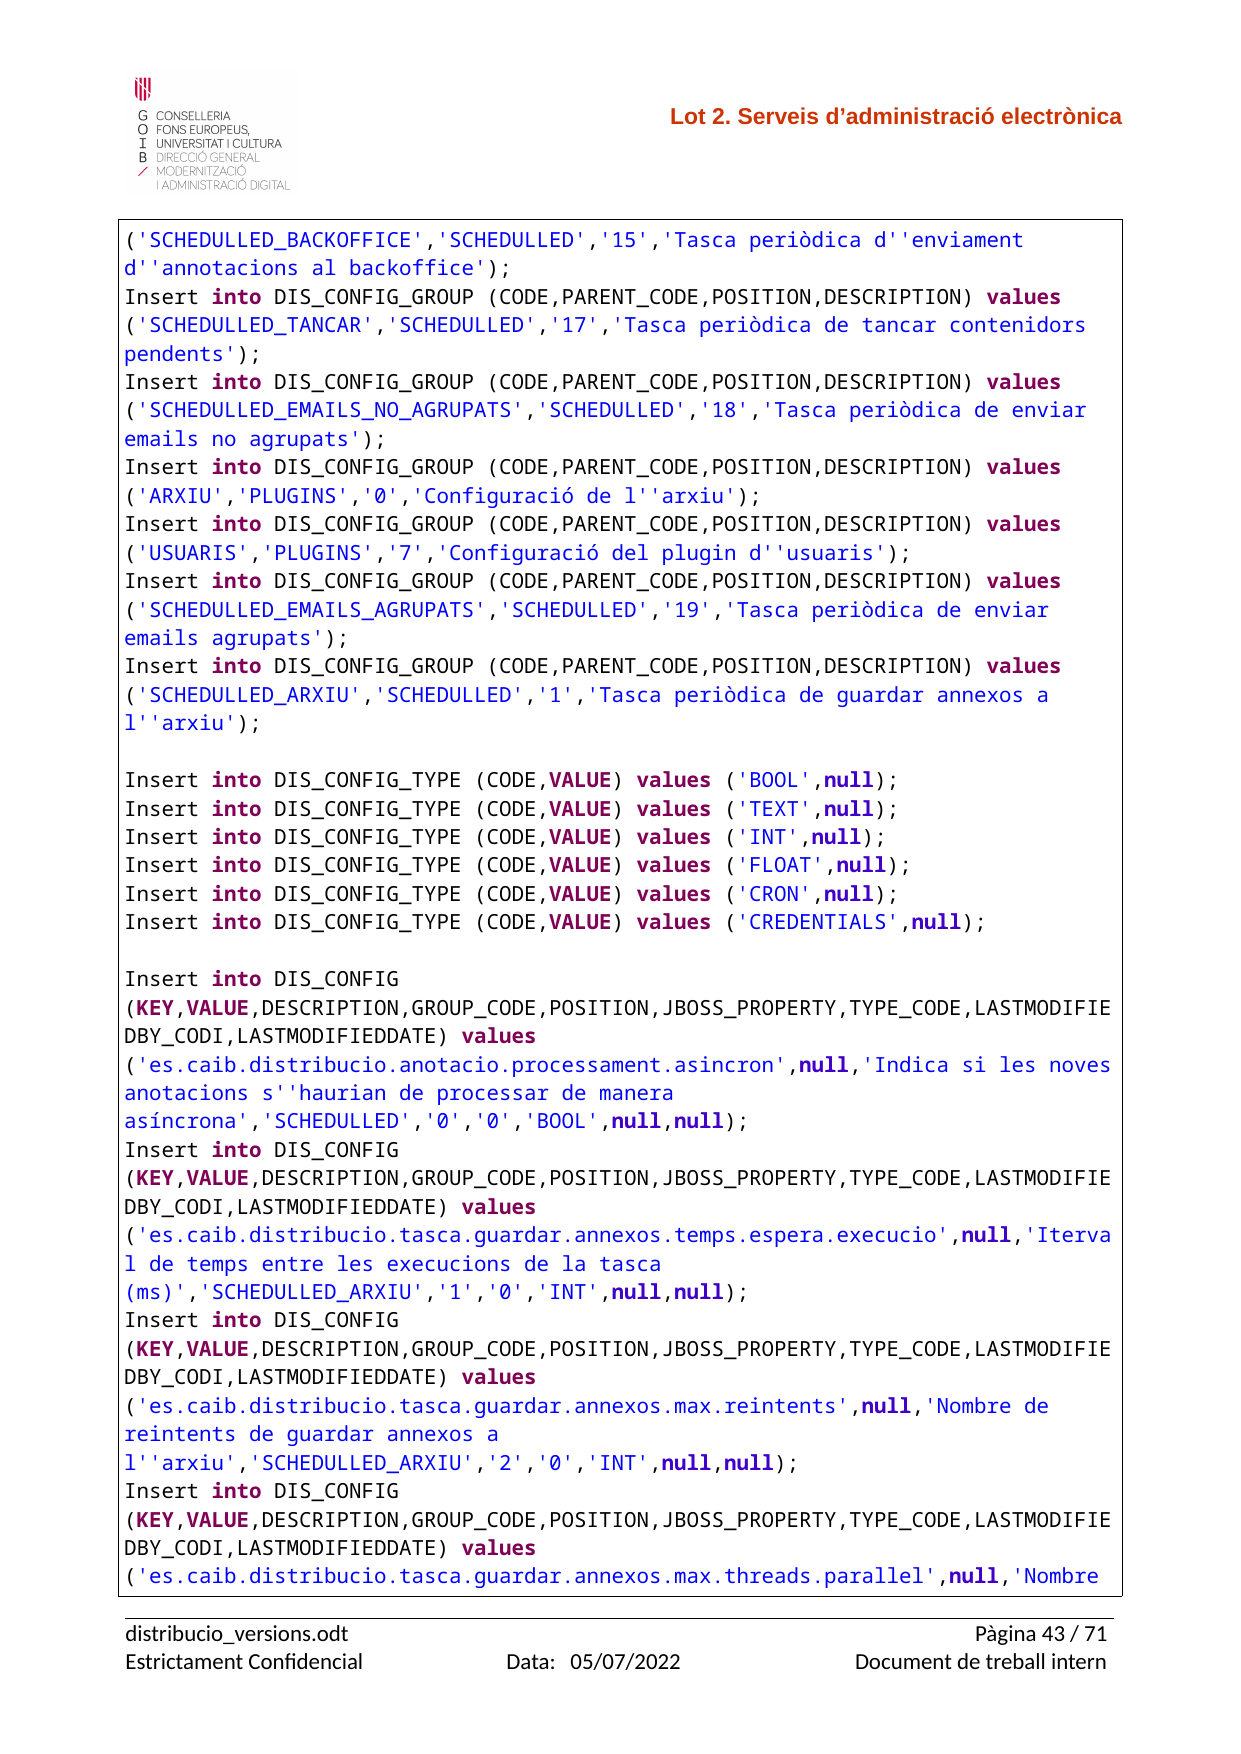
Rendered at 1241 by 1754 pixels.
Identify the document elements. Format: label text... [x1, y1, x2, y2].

table_header ('SCHEDULLED_BACKOFFICE','SCHEDULLED','15','Tasca periòdica d''enviament d''annotacions al backoffice'); Insert into DIS_CONFIG_GROUP (CODE,PARENT_CODE,POSITION,DESCRIPTION) values ('SCHEDULLED_TANCAR','SCHEDULLED','17','Tasca periòdica de tancar contenidors pendents'); Insert into DIS_CONFIG_GROUP (CODE,PARENT_CODE,POSITION,DESCRIPTION) values ('SCHEDULLED_EMAILS_NO_AGRUPATS','SCHEDULLED','18','Tasca periòdica de enviar emails no agrupats'); Insert into DIS_CONFIG_GROUP (CODE,PARENT_CODE,POSITION,DESCRIPTION) values ('ARXIU','PLUGINS','0','Configuració de l''arxiu'); Insert into DIS_CONFIG_GROUP (CODE,PARENT_CODE,POSITION,DESCRIPTION) values ('USUARIS','PLUGINS','7','Configuració del plugin d''usuaris'); Insert into DIS_CONFIG_GROUP (CODE,PARENT_CODE,POSITION,DESCRIPTION) values ('SCHEDULLED_EMAILS_AGRUPATS','SCHEDULLED','19','Tasca periòdica de enviar emails agrupats'); Insert into DIS_CONFIG_GROUP (CODE,PARENT_CODE,POSITION,DESCRIPTION) values ('SCHEDULLED_ARXIU','SCHEDULLED','1','Tasca periòdica de guardar annexos a l''arxiu'); Insert into DIS_CONFIG_TYPE (CODE,VALUE) values ('BOOL',null); Insert into DIS_CONFIG_TYPE (CODE,VALUE) values ('TEXT',null); Insert into DIS_CONFIG_TYPE (CODE,VALUE) values ('INT',null); Insert into DIS_CONFIG_TYPE (CODE,VALUE) values ('FLOAT',null); Insert into DIS_CONFIG_TYPE (CODE,VALUE) values ('CRON',null); Insert into DIS_CONFIG_TYPE (CODE,VALUE) values ('CREDENTIALS',null); Insert into DIS_CONFIG (KEY,VALUE,DESCRIPTION,GROUP_CODE,POSITION,JBOSS_PROPERTY,TYPE_CODE,LASTMODIFIEDBY_CODI,LASTMODIFIEDDATE) values ('es.caib.distribucio.anotacio.processament.asincron',null,'Indica si les noves anotacions s''haurian de processar de manera asíncrona','SCHEDULLED','0','0','BOOL',null,null); Insert into DIS_CONFIG (KEY,VALUE,DESCRIPTION,GROUP_CODE,POSITION,JBOSS_PROPERTY,TYPE_CODE,LASTMODIFIEDBY_CODI,LASTMODIFIEDDATE) values ('es.caib.distribucio.tasca.guardar.annexos.temps.espera.execucio',null,'Iterval de temps entre les execucions de la tasca (ms)','SCHEDULLED_ARXIU','1','0','INT',null,null); Insert into DIS_CONFIG (KEY,VALUE,DESCRIPTION,GROUP_CODE,POSITION,JBOSS_PROPERTY,TYPE_CODE,LASTMODIFIEDBY_CODI,LASTMODIFIEDDATE) values ('es.caib.distribucio.tasca.guardar.annexos.max.reintents',null,'Nombre de reintents de guardar annexos a l''arxiu','SCHEDULLED_ARXIU','2','0','INT',null,null); Insert into DIS_CONFIG (KEY,VALUE,DESCRIPTION,GROUP_CODE,POSITION,JBOSS_PROPERTY,TYPE_CODE,LASTMODIFIEDBY_CODI,LASTMODIFIEDDATE) values ('es.caib.distribucio.tasca.guardar.annexos.max.threads.parallel',null,'Nombre [119, 220, 1122, 1596]
picture [126, 70, 299, 197]
